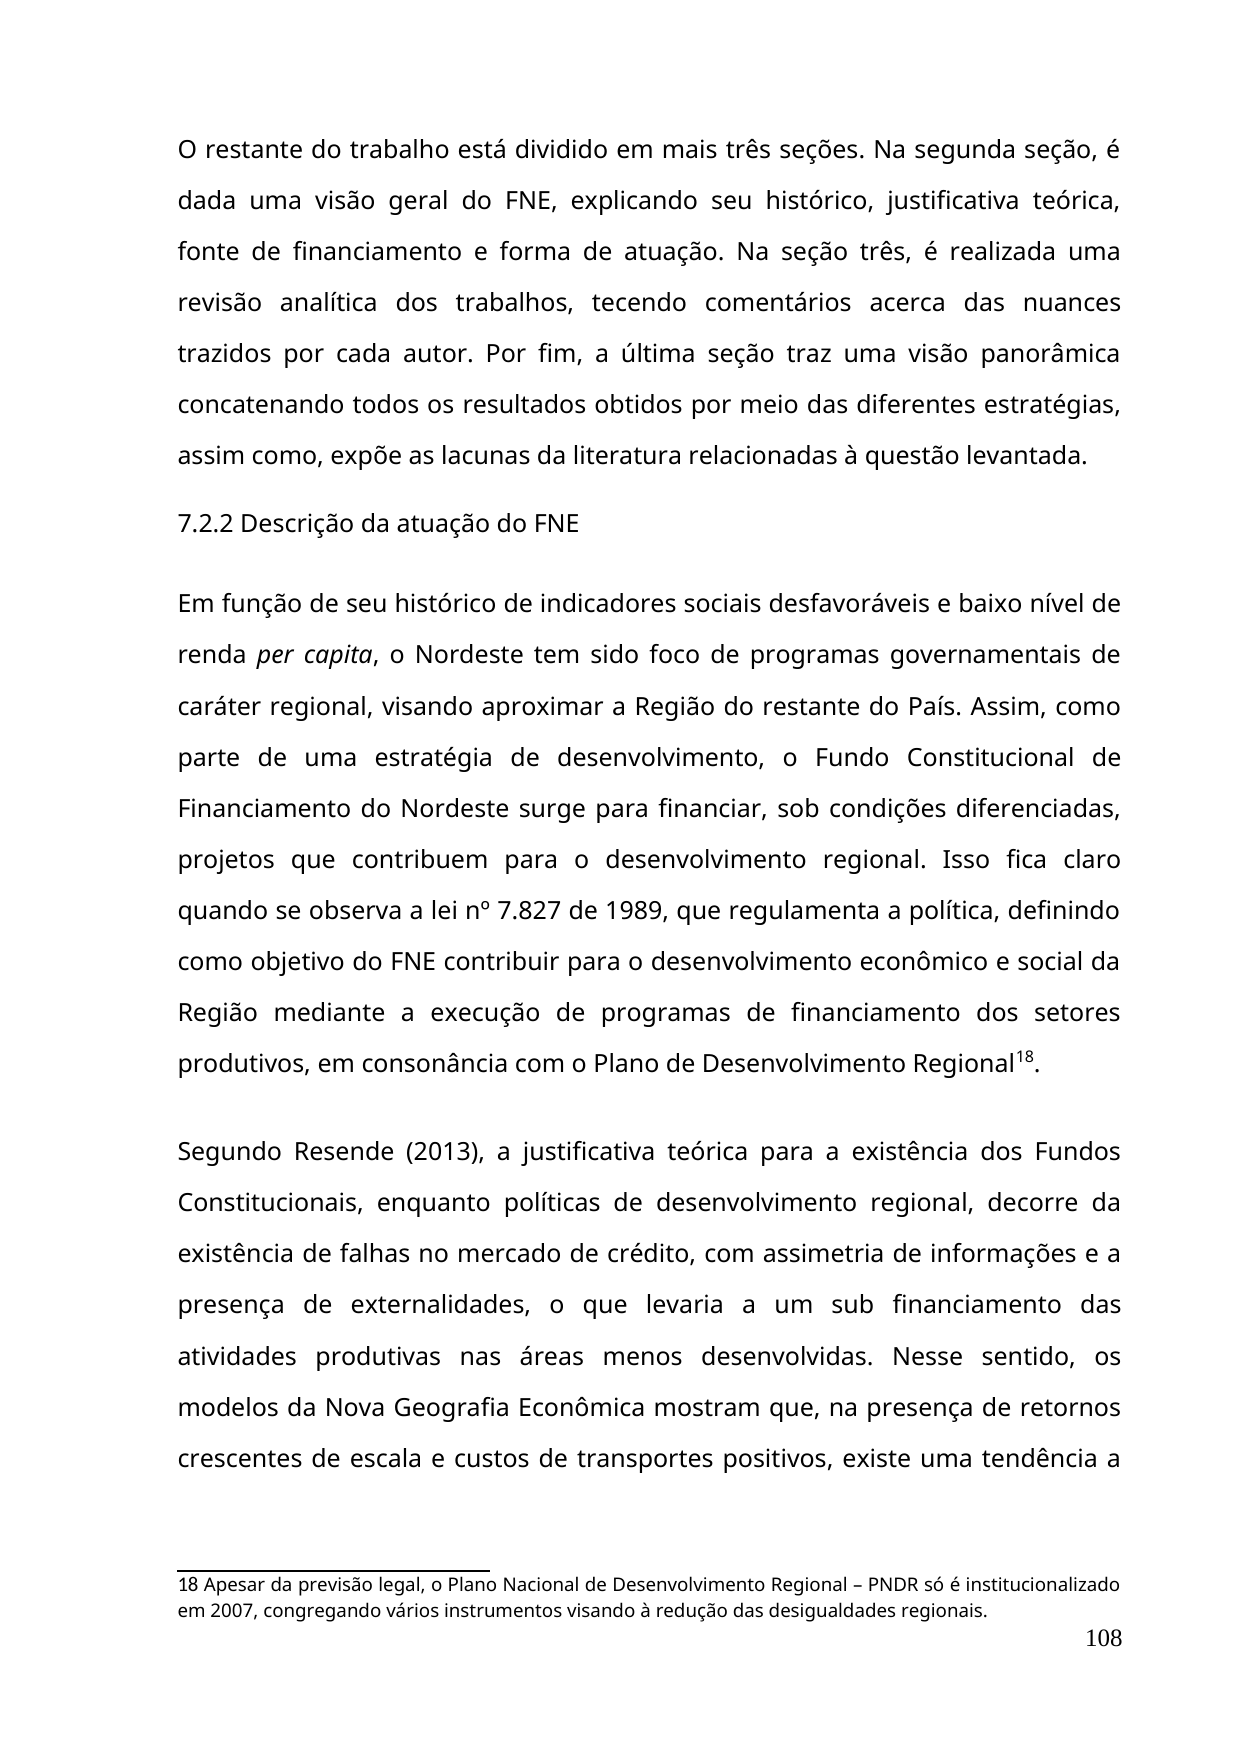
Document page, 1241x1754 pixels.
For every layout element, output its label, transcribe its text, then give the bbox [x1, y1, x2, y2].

text Segundo Resende (2013), a justificativa teórica para a existência dos Fundos Constitucionais, enquanto políticas de desenvolvimento regional, decorre da existência de falhas no mercado de crédito, com assimetria de informações e a presença de externalidades, o que levaria a um sub financiamento das atividades produtivas nas áreas menos desenvolvidas. Nesse sentido, os modelos da Nova Geografia Econômica mostram que, na presença de retornos crescentes de escala e custos de transportes positivos, existe uma tendência a [177, 1134, 1122, 1474]
text Apesar da previsão legal, o Plano Nacional de Desenvolvimento Regional – PNDR só é institucionalizado em 2007, congregando vários instrumentos visando à redução das desigualdades regionais. [177, 1571, 1122, 1623]
text 7.2.2 Descrição da atuação do FNE [177, 505, 1122, 539]
text Em função de seu histórico de indicadores sociais desfavoráveis e baixo nível de renda per capita, o Nordeste tem sido foco de programas governamentais de caráter regional, visando aproximar a Região do restante do País. Assim, como parte de uma estratégia de desenvolvimento, o Fundo Constitucional de Financiamento do Nordeste surge para financiar, sob condições diferenciadas, projetos que contribuem para o desenvolvimento regional. Isso fica claro quando se observa a lei nº 7.827 de 1989, que regulamenta a política, definindo como objetivo do FNE contribuir para o desenvolvimento econômico e social da Região mediante a execução de programas de financiamento dos setores produtivos, em consonância com o Plano de Desenvolvimento Regional. [177, 586, 1122, 1079]
text O restante do trabalho está dividido em mais três seções. Na segunda seção, é dada uma visão geral do FNE, explicando seu histórico, justificativa teórica, fonte de financiamento e forma de atuação. Na seção três, é realizada uma revisão analítica dos trabalhos, tecendo comentários acerca das nuances trazidos por cada autor. Por fim, a última seção traz uma visão panorâmica concatenando todos os resultados obtidos por meio das diferentes estratégias, assim como, expõe as lacunas da literatura relacionadas à questão levantada. [177, 131, 1122, 472]
